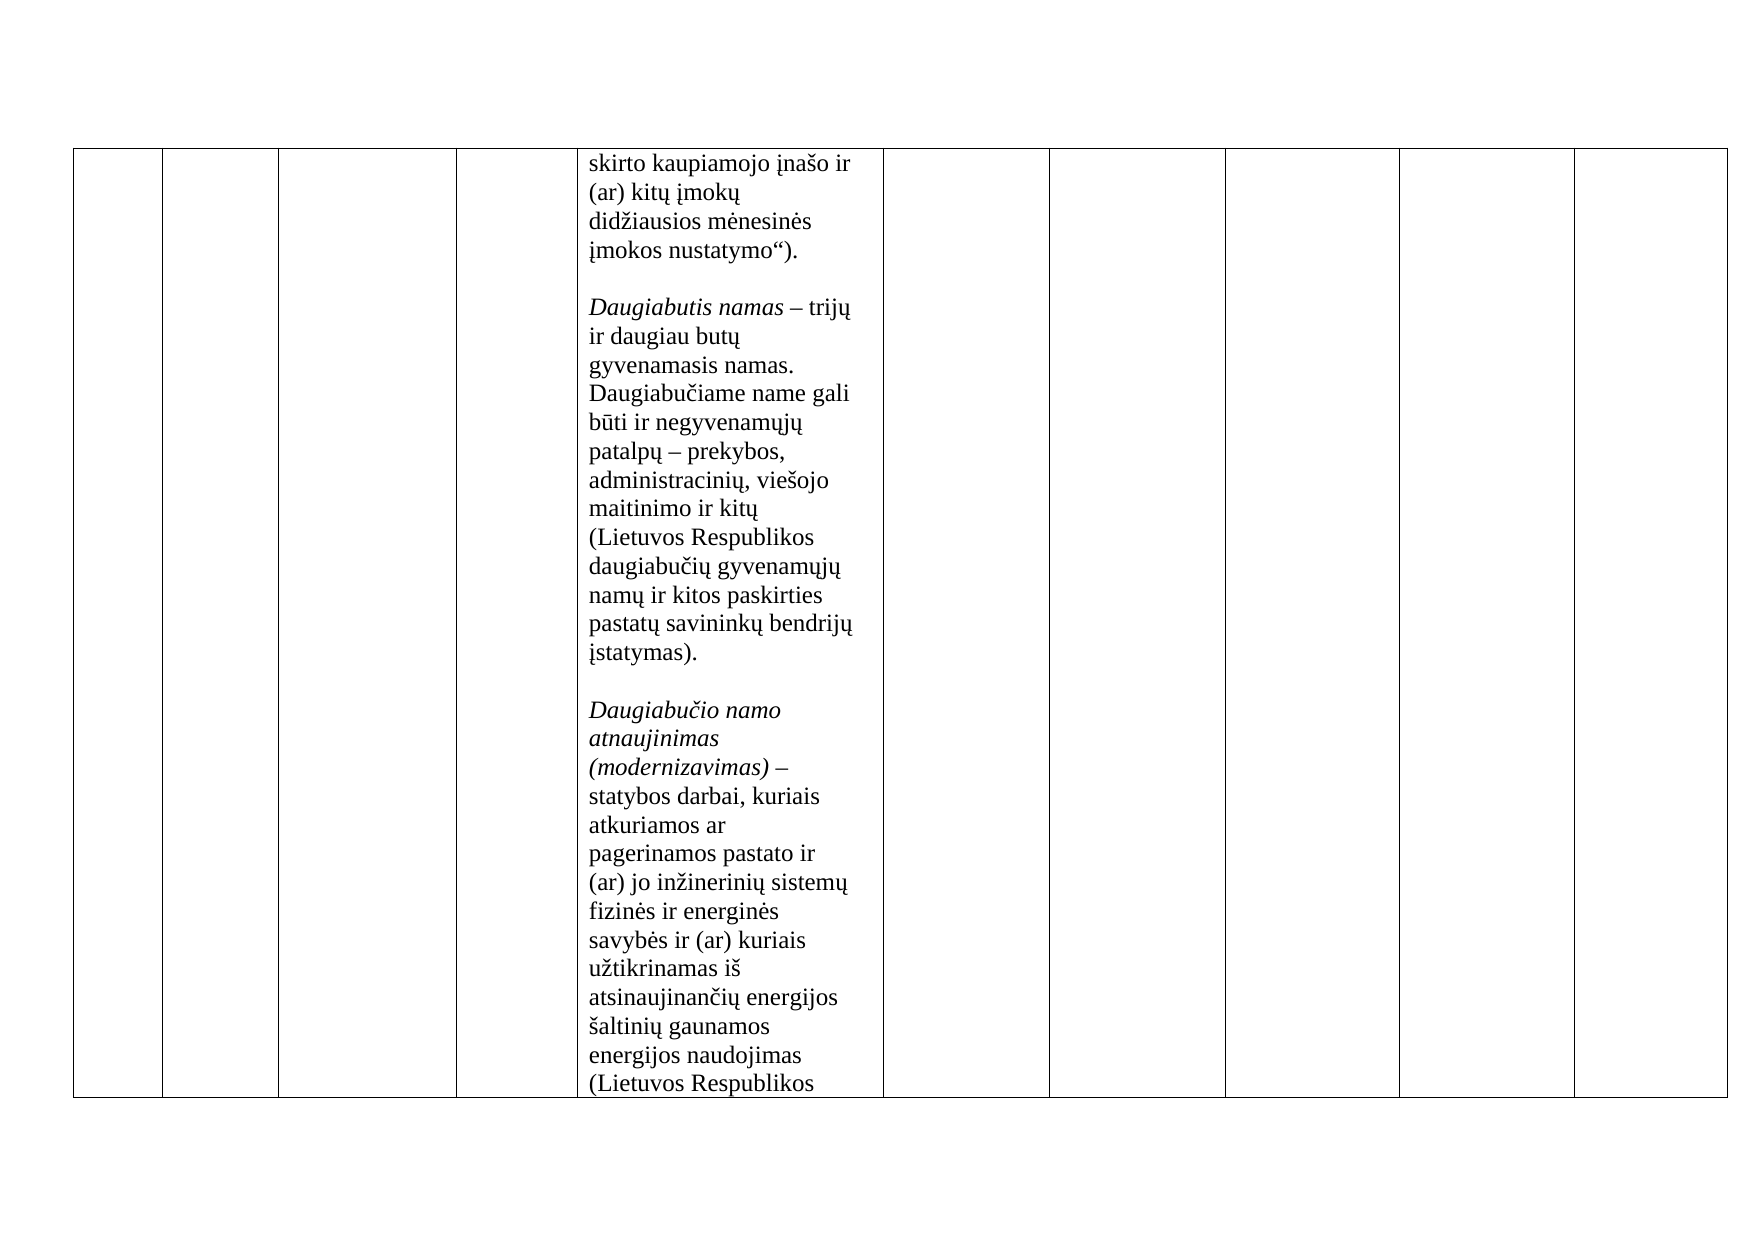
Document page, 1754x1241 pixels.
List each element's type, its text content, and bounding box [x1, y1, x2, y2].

table_cell [74, 149, 162, 1097]
table_cell [457, 149, 577, 1097]
table_cell [1226, 149, 1399, 1097]
table_cell [1050, 149, 1225, 1097]
table_cell [884, 149, 1049, 1097]
table_cell [1575, 149, 1727, 1097]
table_cell skirto kaupiamojo įnašo ir (ar) kitų įmokų didžiausios mėnesinės įmokos nustatymo“). Daugiabutis namas – trijų ir daugiau butų gyvenamasis namas. Daugiabučiame name gali būti ir negyvenamųjų patalpų – prekybos, administracinių, viešojo maitinimo ir kitų (Lietuvos Respublikos daugiabučių gyvenamųjų namų ir kitos paskirties pastatų savininkų bendrijų įstatymas). Daugiabučio namo atnaujinimas (modernizavimas) – statybos darbai, kuriais atkuriamos ar pagerinamos pastato ir (ar) jo inžinerinių sistemų fizinės ir energinės savybės ir (ar) kuriais užtikrinamas iš atsinaujinančių energijos šaltinių gaunamos energijos naudojimas (Lietuvos Respublikos [578, 149, 883, 1097]
table_cell [1400, 149, 1574, 1097]
table_cell [163, 149, 278, 1097]
table_cell [279, 149, 456, 1097]
